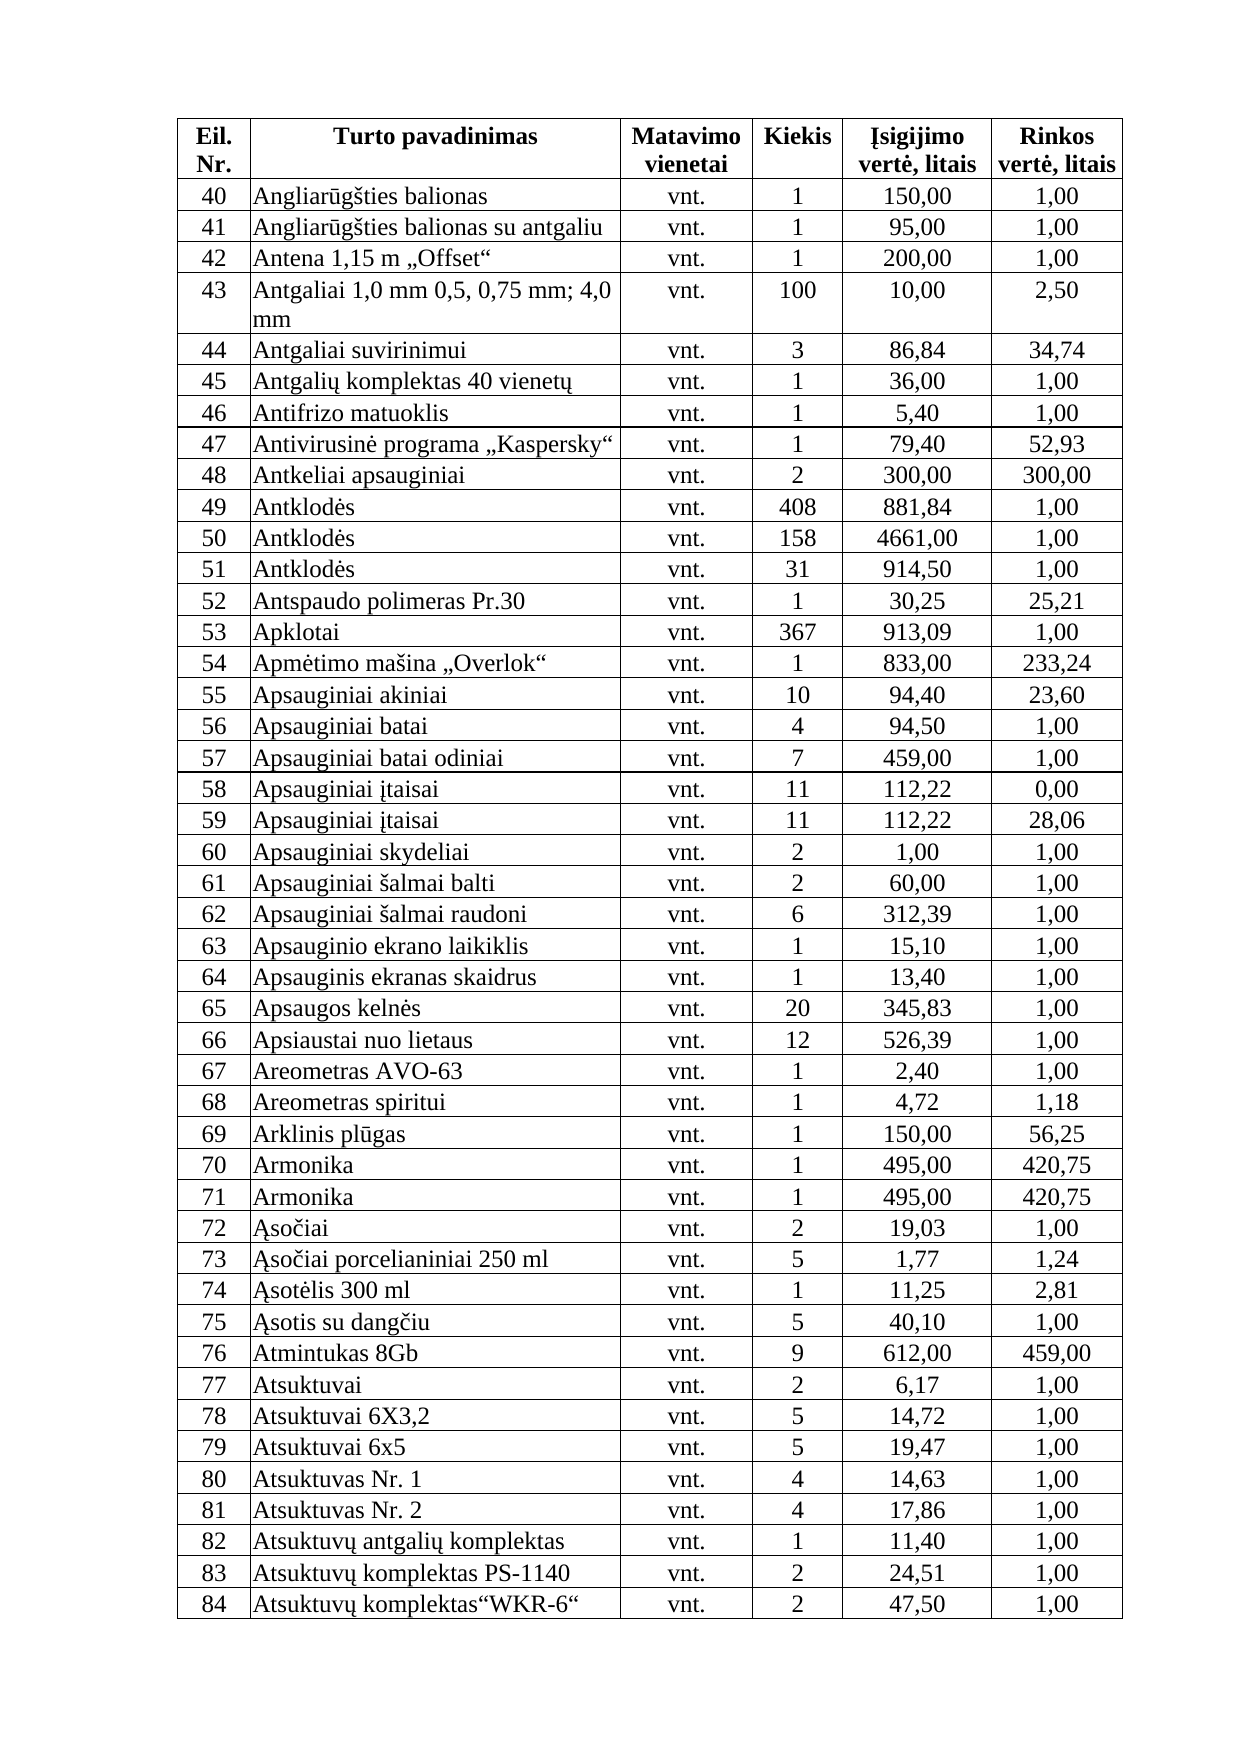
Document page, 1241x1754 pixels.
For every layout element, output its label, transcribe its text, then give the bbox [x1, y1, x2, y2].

table_cell vnt. [621, 553, 752, 583]
table_cell Antklodės [251, 522, 620, 552]
table_cell 31 [753, 553, 842, 583]
table_cell 19,03 [843, 1211, 991, 1242]
table_cell vnt. [621, 1368, 752, 1398]
table_cell 72 [178, 1211, 250, 1242]
table_cell 2 [753, 866, 842, 897]
table_cell vnt. [621, 1243, 752, 1273]
table_cell 1 [753, 1117, 842, 1148]
table_cell 612,00 [843, 1337, 991, 1367]
table_cell 1 [753, 242, 842, 272]
table_cell 2 [753, 1368, 842, 1398]
table_cell 2 [753, 1211, 842, 1242]
table_cell 63 [178, 929, 250, 959]
table_cell 70 [178, 1149, 250, 1179]
table_header Eil. Nr. [178, 119, 250, 178]
table_cell 58 [178, 773, 250, 803]
table_cell 11 [753, 804, 842, 834]
table_cell vnt. [621, 992, 752, 1022]
table_cell Antklodės [251, 490, 620, 521]
table_cell 1,00 [992, 211, 1122, 241]
table_cell vnt. [621, 1556, 752, 1587]
table_cell Ąsočiai porcelianiniai 250 ml [251, 1243, 620, 1273]
table_cell 43 [178, 273, 250, 332]
table_cell 1 [753, 365, 842, 395]
table_cell vnt. [621, 179, 752, 209]
table_cell 1,00 [992, 1431, 1122, 1461]
table_cell 833,00 [843, 647, 991, 677]
table_header Rinkos vertė, litais [992, 119, 1122, 178]
table_cell Areometras spiritui [251, 1086, 620, 1116]
table_cell 84 [178, 1588, 250, 1618]
table_cell 78 [178, 1400, 250, 1430]
table_cell Atsuktuvų komplektas PS-1140 [251, 1556, 620, 1587]
table_cell vnt. [621, 1023, 752, 1053]
table_cell 1,00 [992, 365, 1122, 395]
table_cell vnt. [621, 1117, 752, 1148]
table_cell 1,00 [992, 835, 1122, 865]
table_cell vnt. [621, 1525, 752, 1555]
table_cell 52 [178, 584, 250, 614]
table_cell Apsauginis ekranas skaidrus [251, 961, 620, 991]
table_cell Areometras AVO-63 [251, 1055, 620, 1085]
table_cell vnt. [621, 804, 752, 834]
table_cell 1,00 [992, 898, 1122, 928]
table_cell Apsauginiai akiniai [251, 678, 620, 709]
table_cell 312,39 [843, 898, 991, 928]
table_header Įsigijimo vertė, litais [843, 119, 991, 178]
table_cell 57 [178, 741, 250, 771]
table_cell 83 [178, 1556, 250, 1587]
table_cell Angliarūgšties balionas su antgaliu [251, 211, 620, 241]
table_cell 100 [753, 273, 842, 332]
table_cell 1,00 [992, 1368, 1122, 1398]
table_cell vnt. [621, 334, 752, 364]
table_cell 59 [178, 804, 250, 834]
table_cell 112,22 [843, 804, 991, 834]
table_cell vnt. [621, 1149, 752, 1179]
table_cell vnt. [621, 710, 752, 740]
table_cell vnt. [621, 273, 752, 332]
table_cell 86,84 [843, 334, 991, 364]
table_cell Atsuktuvas Nr. 2 [251, 1494, 620, 1524]
table_cell 41 [178, 211, 250, 241]
table_cell vnt. [621, 1588, 752, 1618]
table_cell Apsauginiai skydeliai [251, 835, 620, 865]
table_cell 64 [178, 961, 250, 991]
table_cell 2,50 [992, 273, 1122, 332]
table_cell 881,84 [843, 490, 991, 521]
table_cell 1 [753, 1525, 842, 1555]
table_cell 6,17 [843, 1368, 991, 1398]
table_cell 1,00 [992, 490, 1122, 521]
table_cell vnt. [621, 1180, 752, 1210]
table_cell 1,00 [992, 866, 1122, 897]
table_cell 1,00 [992, 1525, 1122, 1555]
table_cell 28,06 [992, 804, 1122, 834]
table_cell 73 [178, 1243, 250, 1273]
table_cell 1,00 [992, 1211, 1122, 1242]
table_cell 1,00 [992, 710, 1122, 740]
table_cell 10 [753, 678, 842, 709]
table_cell 40 [178, 179, 250, 209]
table_cell Atsuktuvai [251, 1368, 620, 1398]
table_cell 11,25 [843, 1274, 991, 1304]
table_cell 914,50 [843, 553, 991, 583]
table_cell vnt. [621, 490, 752, 521]
table_cell vnt. [621, 835, 752, 865]
table_cell 79,40 [843, 428, 991, 458]
table_cell vnt. [621, 1462, 752, 1492]
table_cell 30,25 [843, 584, 991, 614]
table_cell vnt. [621, 1337, 752, 1367]
table_cell 913,09 [843, 616, 991, 646]
table_cell Apmėtimo mašina „Overlok“ [251, 647, 620, 677]
table_cell 4,72 [843, 1086, 991, 1116]
table_cell 1,00 [992, 179, 1122, 209]
table_cell 94,50 [843, 710, 991, 740]
table_cell 5 [753, 1243, 842, 1273]
table_cell 1 [753, 929, 842, 959]
table_cell 0,00 [992, 773, 1122, 803]
table_cell 36,00 [843, 365, 991, 395]
table_cell 1,00 [992, 522, 1122, 552]
table_cell Antkeliai apsauginiai [251, 459, 620, 489]
table_cell 56,25 [992, 1117, 1122, 1148]
table_cell 1 [753, 1180, 842, 1210]
table_cell 65 [178, 992, 250, 1022]
table_cell vnt. [621, 1431, 752, 1461]
table_cell 420,75 [992, 1180, 1122, 1210]
table_cell Antena 1,15 m „Offset“ [251, 242, 620, 272]
table_cell 67 [178, 1055, 250, 1085]
table_cell Armonika [251, 1149, 620, 1179]
table_cell 200,00 [843, 242, 991, 272]
table_cell 2 [753, 1556, 842, 1587]
table_cell 66 [178, 1023, 250, 1053]
table_cell Apsauginiai batai odiniai [251, 741, 620, 771]
table_cell 74 [178, 1274, 250, 1304]
table_cell 1 [753, 1086, 842, 1116]
table_cell Armonika [251, 1180, 620, 1210]
table_cell 60,00 [843, 866, 991, 897]
table_cell 14,72 [843, 1400, 991, 1430]
table_cell 1,00 [992, 1023, 1122, 1053]
table_cell 4 [753, 1462, 842, 1492]
table_cell 4661,00 [843, 522, 991, 552]
table_cell 233,24 [992, 647, 1122, 677]
table_cell vnt. [621, 1055, 752, 1085]
table_cell 14,63 [843, 1462, 991, 1492]
table_cell 420,75 [992, 1149, 1122, 1179]
table_cell 495,00 [843, 1149, 991, 1179]
table_cell vnt. [621, 961, 752, 991]
table_cell 48 [178, 459, 250, 489]
table_cell 1 [753, 961, 842, 991]
table_cell Apsauginiai šalmai raudoni [251, 898, 620, 928]
table_cell 51 [178, 553, 250, 583]
table_cell Ąsotis su dangčiu [251, 1305, 620, 1336]
table_cell vnt. [621, 242, 752, 272]
table_cell 80 [178, 1462, 250, 1492]
table_cell Apklotai [251, 616, 620, 646]
table_cell 61 [178, 866, 250, 897]
table_cell 1 [753, 211, 842, 241]
table_cell Antspaudo polimeras Pr.30 [251, 584, 620, 614]
table_cell 1,00 [992, 616, 1122, 646]
table_cell 1,00 [992, 396, 1122, 426]
table_cell 82 [178, 1525, 250, 1555]
table_cell vnt. [621, 678, 752, 709]
table_cell 2,40 [843, 1055, 991, 1085]
table_cell Antklodės [251, 553, 620, 583]
table_cell 54 [178, 647, 250, 677]
table_cell 76 [178, 1337, 250, 1367]
table_cell 5 [753, 1400, 842, 1430]
table_cell 2 [753, 835, 842, 865]
table_cell 20 [753, 992, 842, 1022]
table_cell 158 [753, 522, 842, 552]
table_cell 52,93 [992, 428, 1122, 458]
table_cell 10,00 [843, 273, 991, 332]
table_cell 5 [753, 1431, 842, 1461]
table_cell 49 [178, 490, 250, 521]
table_cell 1 [753, 396, 842, 426]
table_cell 1 [753, 647, 842, 677]
table_cell 526,39 [843, 1023, 991, 1053]
table_cell vnt. [621, 1274, 752, 1304]
table_cell 79 [178, 1431, 250, 1461]
table_cell Apsauginiai batai [251, 710, 620, 740]
table_cell 1 [753, 1055, 842, 1085]
table_cell 1 [753, 584, 842, 614]
table_cell vnt. [621, 1400, 752, 1430]
table_cell 3 [753, 334, 842, 364]
table_cell 5,40 [843, 396, 991, 426]
table_cell 75 [178, 1305, 250, 1336]
table_cell 11 [753, 773, 842, 803]
table_cell 7 [753, 741, 842, 771]
table_cell 2 [753, 459, 842, 489]
table_cell Atsuktuvų antgalių komplektas [251, 1525, 620, 1555]
table_cell Atsuktuvai 6X3,2 [251, 1400, 620, 1430]
table_cell 1,00 [992, 1556, 1122, 1587]
table_cell 1,24 [992, 1243, 1122, 1273]
table_cell 1,00 [992, 992, 1122, 1022]
table_cell 495,00 [843, 1180, 991, 1210]
table_cell 6 [753, 898, 842, 928]
table_cell 12 [753, 1023, 842, 1053]
table_cell 459,00 [992, 1337, 1122, 1367]
table_cell Antgaliai suvirinimui [251, 334, 620, 364]
table_cell 55 [178, 678, 250, 709]
table_header Turto pavadinimas [251, 119, 620, 178]
table_cell Antgaliai 1,0 mm 0,5, 0,75 mm; 4,0 mm [251, 273, 620, 332]
table_cell 367 [753, 616, 842, 646]
table_cell 1,00 [992, 1588, 1122, 1618]
table_cell 1,18 [992, 1086, 1122, 1116]
table_cell 62 [178, 898, 250, 928]
table_cell 71 [178, 1180, 250, 1210]
table_cell Atsuktuvų komplektas“WKR-6“ [251, 1588, 620, 1618]
table_cell 1,77 [843, 1243, 991, 1273]
table_cell 300,00 [843, 459, 991, 489]
table_cell 2,81 [992, 1274, 1122, 1304]
table_cell vnt. [621, 866, 752, 897]
table_cell 459,00 [843, 741, 991, 771]
table_cell 94,40 [843, 678, 991, 709]
table_cell Atsuktuvai 6x5 [251, 1431, 620, 1461]
table_cell 45 [178, 365, 250, 395]
table_cell 408 [753, 490, 842, 521]
table_cell Apsauginiai šalmai balti [251, 866, 620, 897]
table_cell 2 [753, 1588, 842, 1618]
table_cell 1 [753, 428, 842, 458]
table_cell 47 [178, 428, 250, 458]
table_cell 300,00 [992, 459, 1122, 489]
table_cell 47,50 [843, 1588, 991, 1618]
table_cell vnt. [621, 459, 752, 489]
table_cell 81 [178, 1494, 250, 1524]
table_cell 4 [753, 1494, 842, 1524]
table_cell vnt. [621, 1305, 752, 1336]
table_cell 1,00 [843, 835, 991, 865]
table_cell 1 [753, 1149, 842, 1179]
table_cell Atsuktuvas Nr. 1 [251, 1462, 620, 1492]
table_cell vnt. [621, 428, 752, 458]
table_header Matavimo vienetai [621, 119, 752, 178]
table_cell Arklinis plūgas [251, 1117, 620, 1148]
table_cell 1,00 [992, 1400, 1122, 1430]
table_cell 1,00 [992, 741, 1122, 771]
table_cell 24,51 [843, 1556, 991, 1587]
table_cell 1,00 [992, 553, 1122, 583]
table_cell vnt. [621, 584, 752, 614]
table_cell Ąsočiai [251, 1211, 620, 1242]
table_cell 1,00 [992, 1462, 1122, 1492]
table_cell 11,40 [843, 1525, 991, 1555]
table_cell 112,22 [843, 773, 991, 803]
table_cell Atmintukas 8Gb [251, 1337, 620, 1367]
table_cell 42 [178, 242, 250, 272]
table_cell Apsauginiai įtaisai [251, 773, 620, 803]
table_cell 1,00 [992, 242, 1122, 272]
table_cell 19,47 [843, 1431, 991, 1461]
table_cell 69 [178, 1117, 250, 1148]
table_cell vnt. [621, 396, 752, 426]
table_cell vnt. [621, 616, 752, 646]
table_cell 95,00 [843, 211, 991, 241]
table_header Kiekis [753, 119, 842, 178]
table_cell 34,74 [992, 334, 1122, 364]
table_cell 68 [178, 1086, 250, 1116]
table_cell 40,10 [843, 1305, 991, 1336]
table_cell 345,83 [843, 992, 991, 1022]
table_cell 17,86 [843, 1494, 991, 1524]
table_cell 5 [753, 1305, 842, 1336]
table_cell vnt. [621, 1494, 752, 1524]
table_cell vnt. [621, 741, 752, 771]
table_cell vnt. [621, 1211, 752, 1242]
table_cell vnt. [621, 522, 752, 552]
table_cell 53 [178, 616, 250, 646]
table_cell 56 [178, 710, 250, 740]
table_cell Apsaugos kelnės [251, 992, 620, 1022]
table_cell 1,00 [992, 961, 1122, 991]
table_cell vnt. [621, 647, 752, 677]
table_cell 44 [178, 334, 250, 364]
table_cell Antifrizo matuoklis [251, 396, 620, 426]
table_cell 1,00 [992, 929, 1122, 959]
table_cell 9 [753, 1337, 842, 1367]
table_cell 77 [178, 1368, 250, 1398]
table_cell Apsauginio ekrano laikiklis [251, 929, 620, 959]
table_cell 13,40 [843, 961, 991, 991]
table_cell 25,21 [992, 584, 1122, 614]
table_cell 1 [753, 1274, 842, 1304]
table_cell 4 [753, 710, 842, 740]
table_cell 1,00 [992, 1055, 1122, 1085]
table_cell 150,00 [843, 1117, 991, 1148]
table_cell vnt. [621, 773, 752, 803]
table_cell Apsiaustai nuo lietaus [251, 1023, 620, 1053]
table_cell vnt. [621, 898, 752, 928]
table_cell vnt. [621, 929, 752, 959]
table_cell 1,00 [992, 1305, 1122, 1336]
table_cell Angliarūgšties balionas [251, 179, 620, 209]
table_cell 60 [178, 835, 250, 865]
table_cell Antivirusinė programa „Kaspersky“ [251, 428, 620, 458]
table_cell Ąsotėlis 300 ml [251, 1274, 620, 1304]
table_cell 15,10 [843, 929, 991, 959]
table_cell 50 [178, 522, 250, 552]
table_cell 1 [753, 179, 842, 209]
table_cell Antgalių komplektas 40 vienetų [251, 365, 620, 395]
table_cell vnt. [621, 365, 752, 395]
table_cell vnt. [621, 211, 752, 241]
table_cell 46 [178, 396, 250, 426]
table_cell Apsauginiai įtaisai [251, 804, 620, 834]
table_cell vnt. [621, 1086, 752, 1116]
table_cell 150,00 [843, 179, 991, 209]
table_cell 23,60 [992, 678, 1122, 709]
table_cell 1,00 [992, 1494, 1122, 1524]
